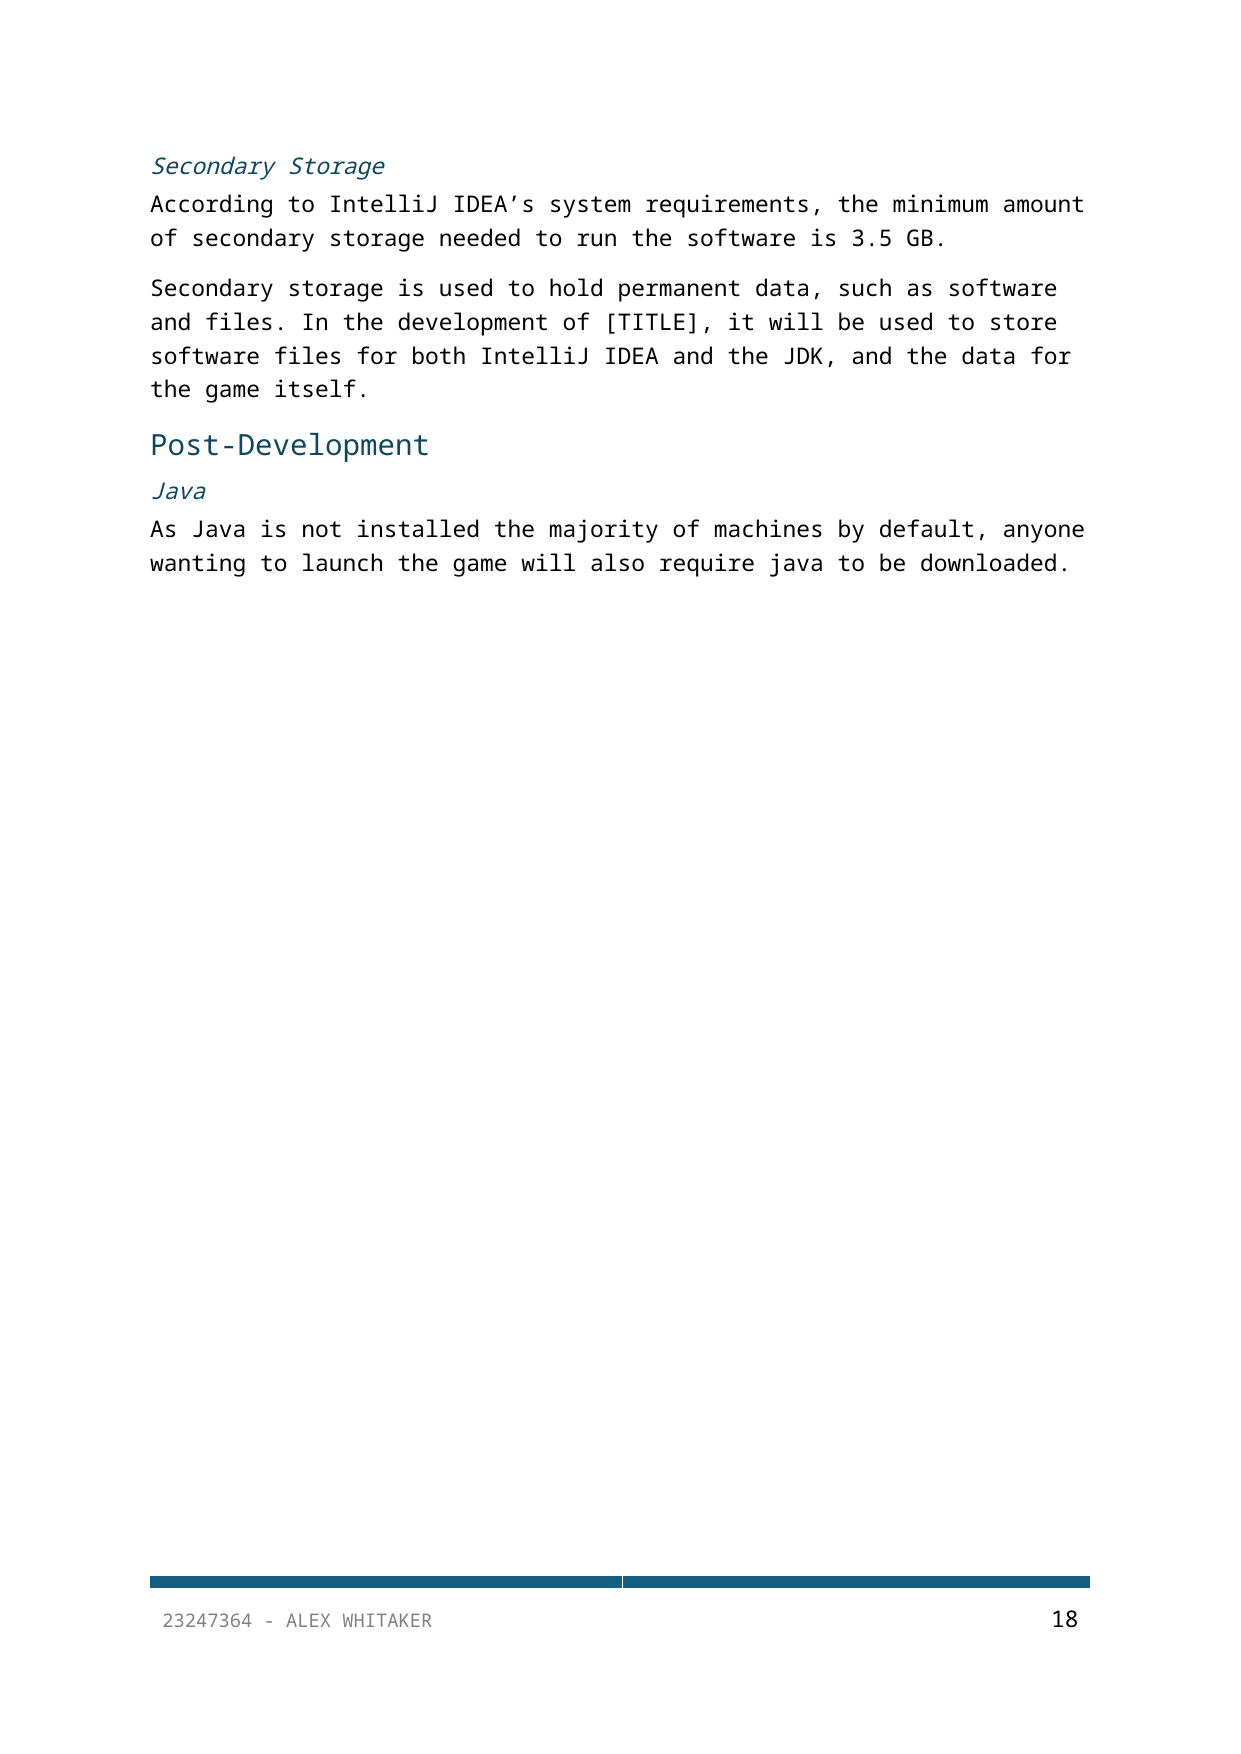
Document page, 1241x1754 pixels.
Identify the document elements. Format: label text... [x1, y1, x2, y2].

text Secondary storage is used to hold permanent data, such as software and files. In the development of [TITLE], it will be used to store software files for both IntelliJ IDEA and the JDK, and the data for the game itself. [150, 272, 1090, 404]
text According to IntelliJ IDEA’s system requirements, the minimum amount of secondary storage needed to run the software is 3.5 GB. [150, 188, 1090, 253]
subtitle Secondary Storage [150, 150, 1090, 181]
subtitle Java [150, 475, 1090, 506]
text As Java is not installed the majority of machines by default, anyone wanting to launch the game will also require java to be downloaded. [150, 513, 1090, 578]
subtitle Post-Development [150, 424, 1090, 463]
